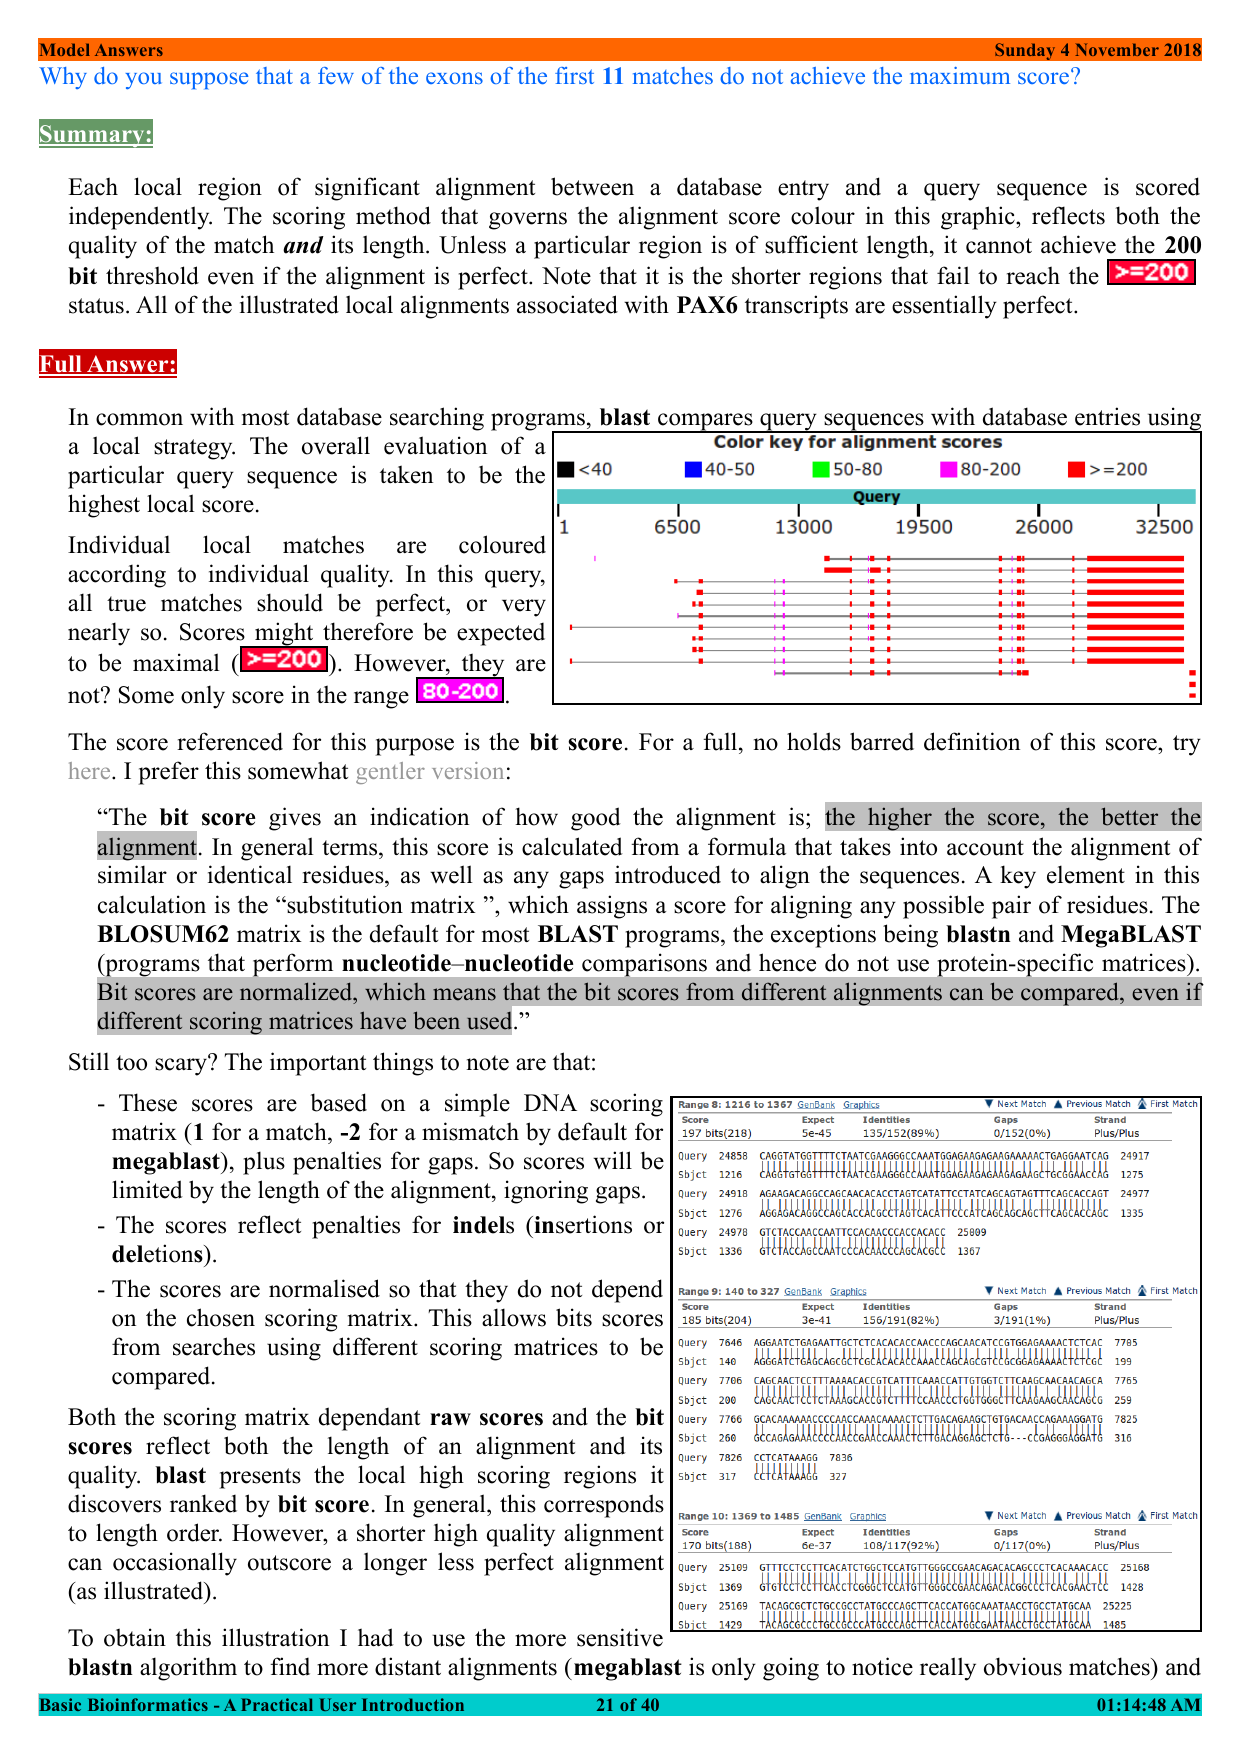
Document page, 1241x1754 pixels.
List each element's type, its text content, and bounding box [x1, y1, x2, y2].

text Both the scoring matrix dependant raw scores and the bit scores reflect both the length of an alignment and its quality. blast presents the local high scoring regions it discovers ranked by bit score. In general, this corresponds to length order. However, a shorter high quality alignment can occasionally outscore a longer less perfect alignment (as illustrated). [68, 1402, 670, 1605]
text Still too scary? The important things to note are that: [68, 1047, 1202, 1076]
text “The bit score gives an indication of how good the alignment is; the higher the score, the better the alignment. In general terms, this score is calculated from a formula that takes into account the alignment of similar or identical residues, as well as any gaps introduced to align the sequences. A key element in this calculation is the “substitution matrix ”, which assigns a score for aligning any possible pair of residues. The BLOSUM62 matrix is the default for most BLAST programs, the exceptions being blastn and MegaBLAST (programs that perform nucleotide–nucleotide comparisons and hence do not use protein-specific matrices). Bit scores are normalized, which means that the bit scores from different alignments can be compared, even if different scoring matrices have been used.” [97, 802, 1202, 1035]
text To obtain this illustration I had to use the more sensitive blastn algorithm to find more distant alignments (megablast is only going to notice really obvious matches) and [68, 1623, 1202, 1681]
text Each local region of significant alignment between a database entry and a query sequence is scored independently. The scoring method that governs the alignment score colour in this graphic, reflects both the quality of the match and its length. Unless a particular region is of sufficient length, it cannot achieve the 200 bit threshold even if the alignment is perfect. Note that it is the shorter regions that fail to reach thestatus. All of the illustrated local alignments associated with PAX6 transcripts are essentially perfect. [68, 172, 1202, 319]
text In common with most database searching programs, blast compares query sequences with database entries using a local strategy. The overall evaluation of a particular query sequence is taken to be the highest local score. [68, 402, 1202, 518]
picture [418, 679, 502, 701]
text Why do you suppose that a few of the exons of the first 11 matches do not achieve the maximum score? [38, 61, 1202, 89]
picture [673, 1098, 1200, 1630]
text Summary: [38, 119, 1202, 148]
text Full Answer: [38, 349, 1202, 378]
text The score referenced for this purpose is the bit score. For a full, no holds barred definition of this score, try here. I prefer this somewhat gentler version: [68, 726, 1202, 784]
text Individual local matches are coloured according to individual quality. In this query, all true matches should be perfect, or very nearly so. Scores might therefore be expected to be maximal (). However, they are not? Some only score in the range . [68, 529, 1202, 709]
picture [554, 433, 1200, 703]
picture [1109, 261, 1194, 283]
text - The scores reflect penalties for indels (insertions or deletions). [97, 1209, 670, 1268]
picture [242, 648, 326, 670]
text - These scores are based on a simple DNA scoring matrix (1 for a match, -2 for a mismatch by default for megablast), plus penalties for gaps. So scores will be limited by the length of the alignment, ignoring gaps. [97, 1087, 1202, 1204]
text - The scores are normalised so that they do not depend on the chosen scoring matrix. This allows bits scores from searches using different scoring matrices to be compared. [97, 1274, 670, 1390]
